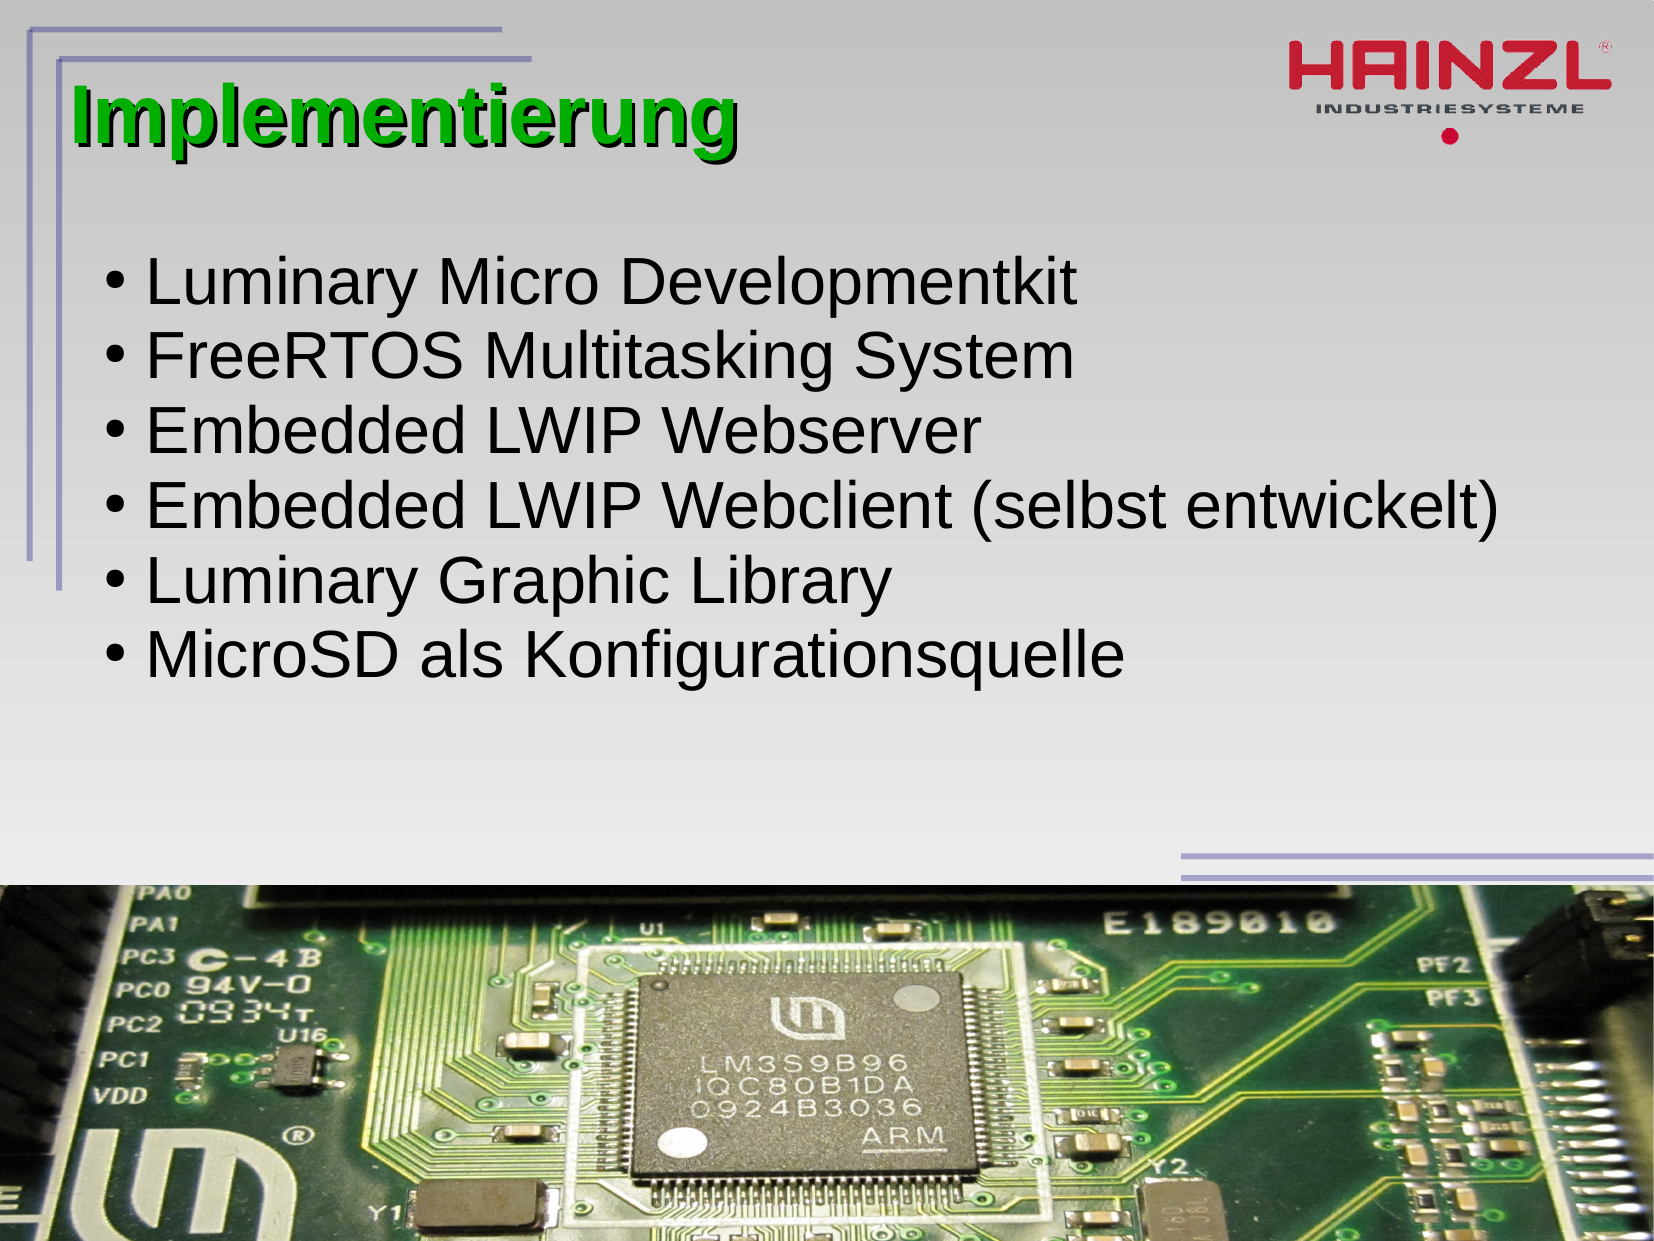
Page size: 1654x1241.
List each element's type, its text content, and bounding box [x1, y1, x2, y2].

text_box Implementierung [54, 61, 823, 170]
picture [1269, 29, 1625, 153]
text_box Luminary Micro Developmentkit FreeRTOS Multitasking System Embedded LWIP Webserver Embedded LWIP Webclient (selbst entwickelt) Luminary Graphic Library MicroSD als Konfigurationsquelle [88, 236, 1536, 700]
picture [0, 951, 1654, 1093]
